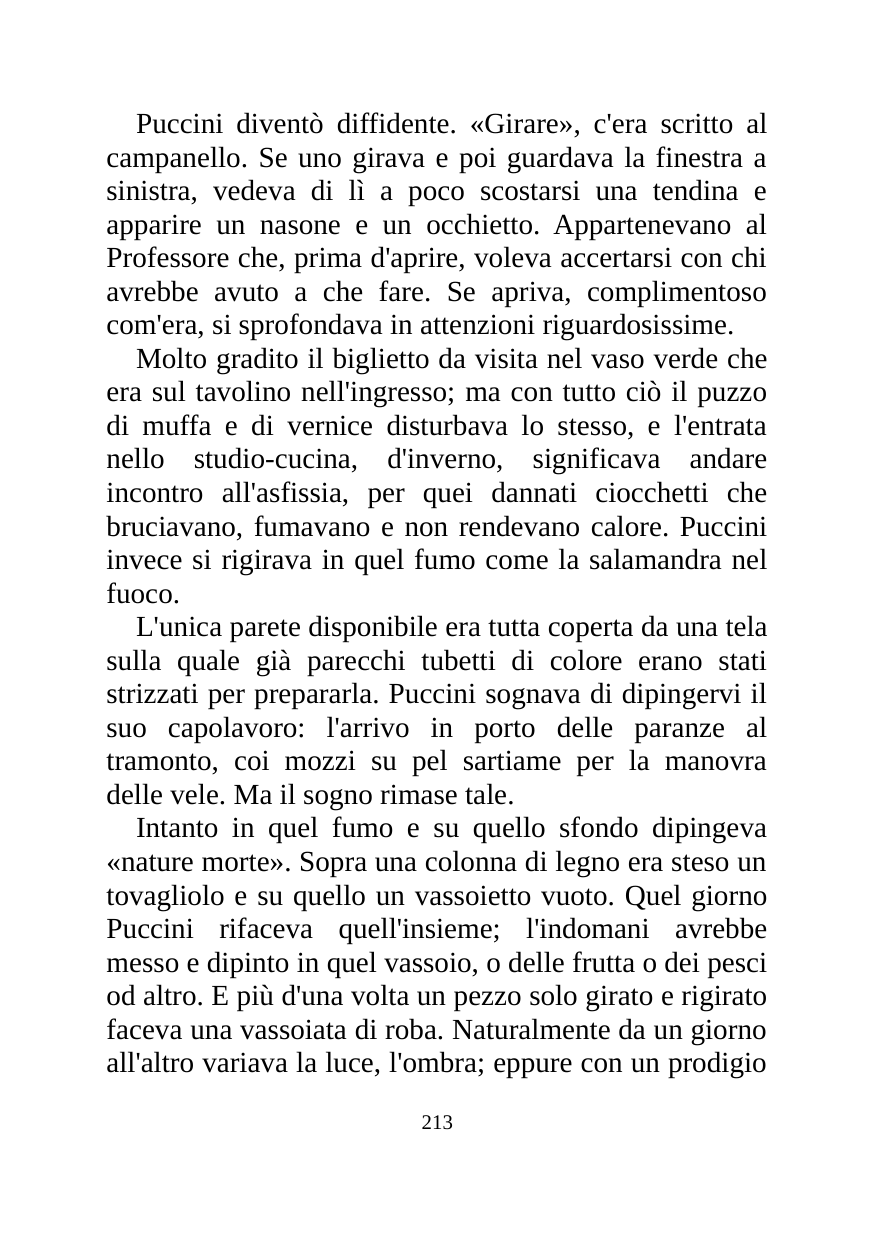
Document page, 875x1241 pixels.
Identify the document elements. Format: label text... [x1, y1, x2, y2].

text Molto gradito il biglietto da visita nel vaso verde che era sul tavolino nell'ingresso; ma con tutto ciò il puzzo di muffa e di vernice disturbava lo stesso, e l'entrata nello studio-cucina, d'inverno, significava andare incontro all'asfissia, per quei dannati ciocchetti che bruciavano, fumavano e non rendevano calore. Puccini invece si rigirava in quel fumo come la salamandra nel fuoco. [106, 341, 768, 609]
text Puccini diventò diffidente. «Girare», c'era scritto al campanello. Se uno girava e poi guardava la finestra a sinistra, vedeva di lì a poco scostarsi una tendina e apparire un nasone e un occhietto. Appartenevano al Professore che, prima d'aprire, voleva accertarsi con chi avrebbe avuto a che fare. Se apriva, complimentoso com'era, si sprofondava in attenzioni riguardosissime. [106, 106, 768, 341]
text Intanto in quel fumo e su quello sfondo dipingeva «nature morte». Sopra una colonna di legno era steso un tovagliolo e su quello un vassoietto vuoto. Quel giorno Puccini rifaceva quell'insieme; l'indomani avrebbe messo e dipinto in quel vassoio, o delle frutta o dei pesci od altro. E più d'una volta un pezzo solo girato e rigirato faceva una vassoiata di roba. Naturalmente da un giorno all'altro variava la luce, l'ombra; eppure con un prodigio [106, 811, 768, 1079]
text L'unica parete disponibile era tutta coperta da una tela sulla quale già parecchi tubetti di colore erano stati strizzati per prepararla. Puccini sognava di dipingervi il suo capolavoro: l'arrivo in porto delle paranze al tramonto, coi mozzi su pel sartiame per la manovra delle vele. Ma il sogno rimase tale. [106, 609, 768, 811]
